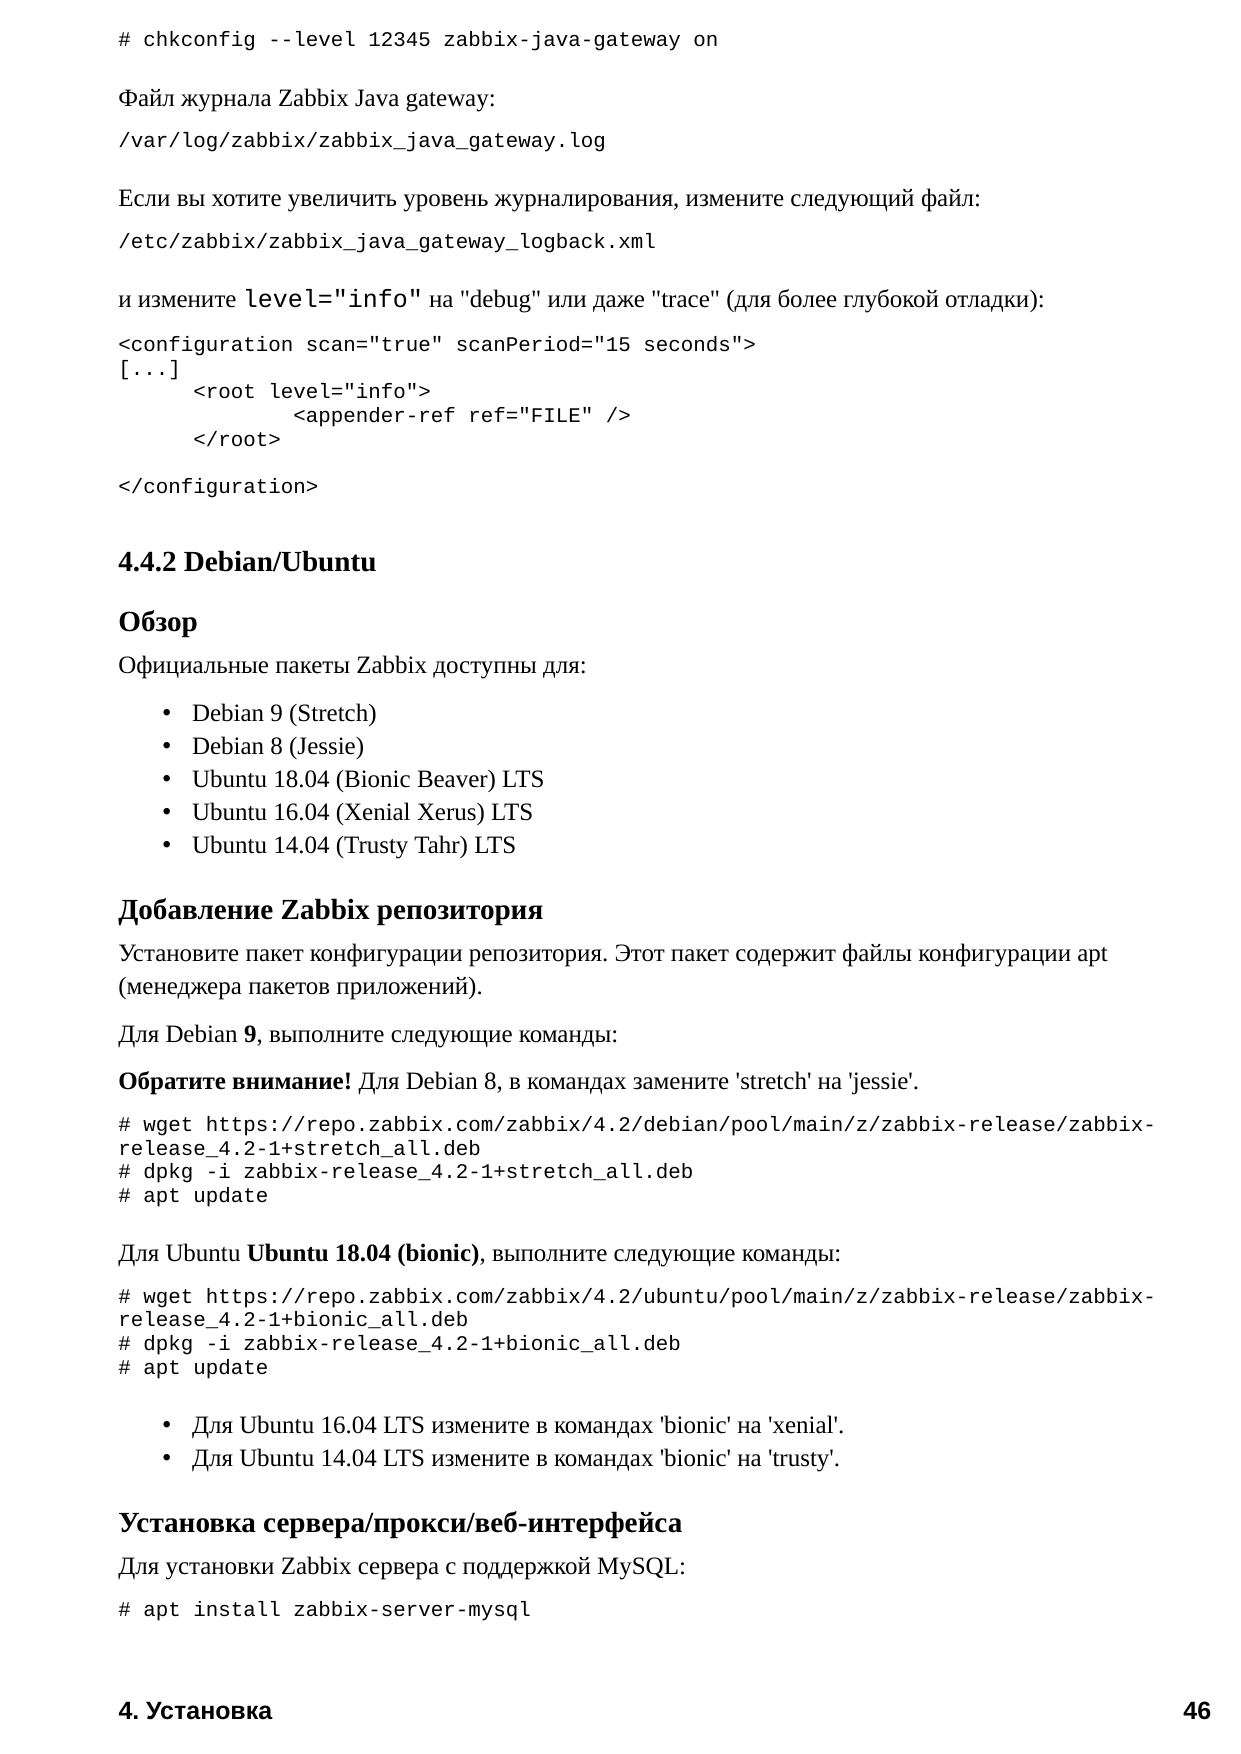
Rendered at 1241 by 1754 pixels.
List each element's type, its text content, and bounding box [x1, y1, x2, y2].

text # wget https://repo.zabbix.com/zabbix/4.2/ubuntu/pool/main/z/zabbix-release/zabbix-release_4.2-1+bionic_all.deb [118, 1286, 1211, 1333]
text <root level="info"> [118, 381, 1211, 405]
text Официальные пакеты Zabbix доступны для: [118, 650, 1211, 679]
text # chkconfig --level 12345 zabbix-java-gateway on [118, 29, 1211, 53]
text </root> [118, 429, 1211, 452]
text # wget https://repo.zabbix.com/zabbix/4.2/debian/pool/main/z/zabbix-release/zabbix-release_4.2-1+​stretch_all.deb [118, 1114, 1211, 1161]
text [...] [118, 358, 1211, 381]
list Для Ubuntu 14.04 LTS измените в командах 'bionic' на 'trusty'. [162, 1443, 1211, 1472]
list Debian 9 (Stretch) [162, 698, 1211, 727]
list Ubuntu 18.04 (Bionic Beaver) LTS [162, 764, 1211, 793]
text /etc/zabbix/zabbix_java_gateway_logback.xml [118, 231, 1211, 254]
list Ubuntu 14.04 (Trusty Tahr) LTS [162, 830, 1211, 859]
text # dpkg -i zabbix-release_4.2-1+​stretch_all.deb [118, 1161, 1211, 1185]
text Для Debian 9, выполните следующие команды: [118, 1019, 1211, 1048]
text и измените level="info" на "debug" или даже "trace" (для более глубокой отладки): [118, 284, 1211, 315]
text <appender-ref ref="FILE" /> [118, 405, 1211, 429]
list Debian 8 (Jessie) [162, 731, 1211, 760]
text /var/log/zabbix/zabbix_java_gateway.log [118, 130, 1211, 154]
text </configuration> [118, 476, 1211, 499]
subtitle Установка сервера/прокси/веб-интерфейса [118, 1505, 1211, 1538]
text # dpkg -i zabbix-release_4.2-1+bionic_all.deb [118, 1333, 1211, 1357]
list Ubuntu 16.04 (Xenial Xerus) LTS [162, 797, 1211, 826]
text Если вы хотите увеличить уровень журналирования, измените следующий файл: [118, 183, 1211, 212]
text Установите пакет конфигурации репозитория. Этот пакет содержит файлы конфигурации apt (менеджера пакетов приложений). [118, 938, 1211, 1000]
text # apt update [118, 1357, 1211, 1380]
text # apt update [118, 1185, 1211, 1209]
list Для Ubuntu 16.04 LTS измените в командах 'bionic' на 'xenial'. [162, 1410, 1211, 1438]
text Обратите внимание! Для Debian 8, в командах замените '​stretch'​ на '​jessie'​. [118, 1066, 1211, 1095]
text Для установки Zabbix сервера с поддержкой MySQL: [118, 1551, 1211, 1580]
text <configuration scan="true" scanPeriod="15 seconds"> [118, 334, 1211, 358]
text # apt install zabbix-server-mysql [118, 1599, 1211, 1622]
subtitle 4.4.2 Debian/Ubuntu [118, 544, 1211, 577]
text Для Ubuntu Ubuntu 18.04 (bionic), выполните следующие команды: [118, 1238, 1211, 1267]
subtitle Добавление Zabbix репозитория [118, 892, 1211, 926]
text Файл журнала Zabbix Java gateway: [118, 83, 1211, 111]
subtitle Обзор [118, 604, 1211, 638]
